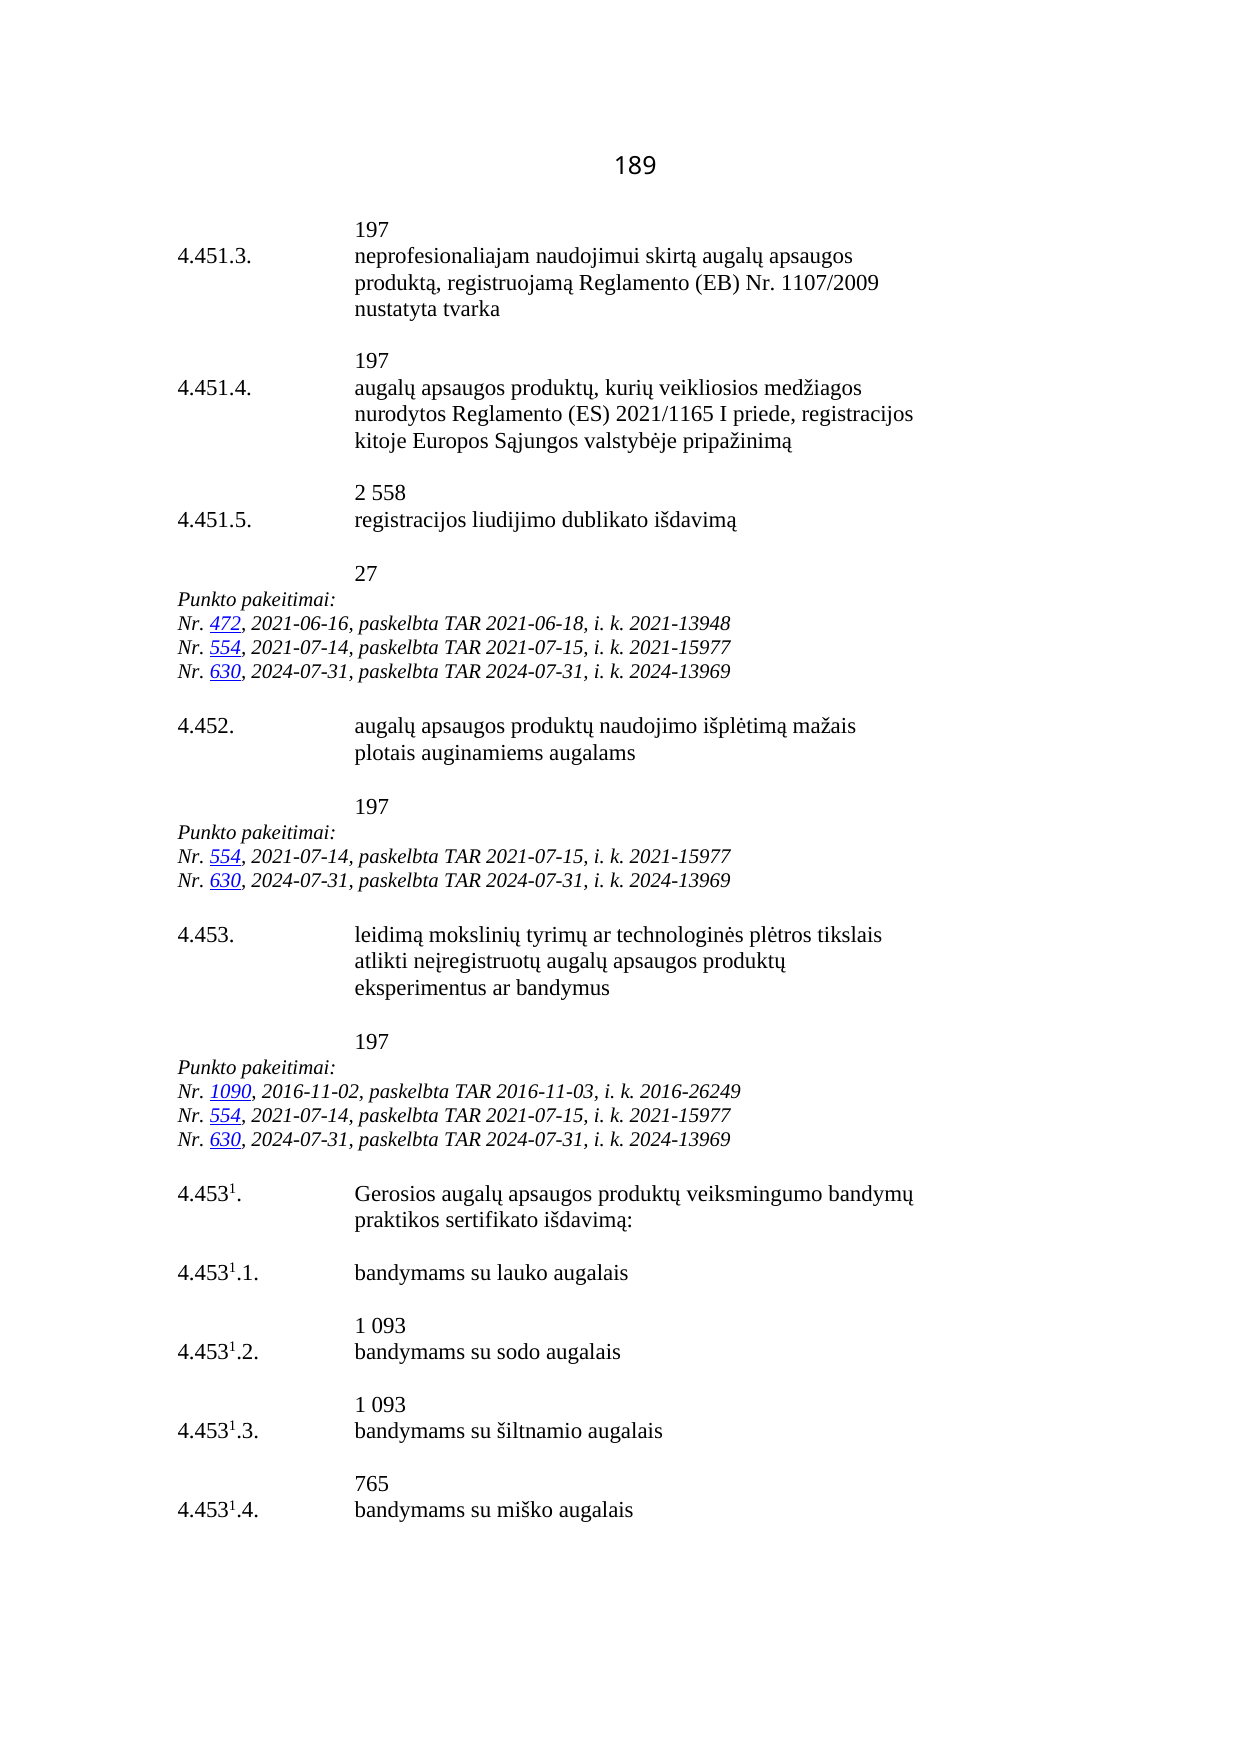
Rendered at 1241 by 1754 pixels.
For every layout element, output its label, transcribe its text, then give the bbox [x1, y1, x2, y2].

text Nr. 1090, 2016-11-02, paskelbta TAR 2016-11-03, i. k. 2016-26249 [177, 1079, 1092, 1103]
text Punkto pakeitimai: [177, 1055, 1092, 1079]
text 4.451.5. registracijos liudijimo dublikato išdavimą 27 [177, 506, 915, 587]
text Nr. 472, 2021-06-16, paskelbta TAR 2021-06-18, i. k. 2021-13948 [177, 611, 1092, 635]
text Nr. 554, 2021-07-14, paskelbta TAR 2021-07-15, i. k. 2021-15977 [177, 844, 1092, 868]
text 4.4531. Gerosios augalų apsaugos produktų veiksmingumo bandymų praktikos sertifikato išdavimą: [177, 1180, 915, 1259]
text 4.4531.3. bandymams su šiltnamio augalais 765 [177, 1417, 915, 1496]
text 4.4531.1. bandymams su lauko augalais 1 093 [177, 1259, 915, 1338]
text 4.4531.4. bandymams su miško augalais [177, 1496, 915, 1549]
text 4.4531.2. bandymams su sodo augalais 1 093 [177, 1338, 915, 1417]
text 4.453. leidimą mokslinių tyrimų ar technologinės plėtros tikslais atlikti neįregistruotų augalų apsaugos produktų eksperimentus ar bandymus 197 [177, 921, 915, 1055]
text 197 [177, 216, 915, 242]
text Nr. 630, 2024-07-31, paskelbta TAR 2024-07-31, i. k. 2024-13969 [177, 1127, 1092, 1151]
text Punkto pakeitimai: [177, 587, 1092, 611]
text 4.451.3. neprofesionaliajam naudojimui skirtą augalų apsaugos produktą, registruojamą Reglamento (EB) Nr. 1107/2009 nustatyta tvarka 197 [177, 242, 915, 374]
text Nr. 554, 2021-07-14, paskelbta TAR 2021-07-15, i. k. 2021-15977 [177, 1103, 1092, 1127]
text Punkto pakeitimai: [177, 820, 1092, 844]
text Nr. 630, 2024-07-31, paskelbta TAR 2024-07-31, i. k. 2024-13969 [177, 659, 1092, 683]
text Nr. 630, 2024-07-31, paskelbta TAR 2024-07-31, i. k. 2024-13969 [177, 868, 1092, 892]
text 4.451.4. augalų apsaugos produktų, kurių veikliosios medžiagos nurodytos Reglamento (ES) 2021/1165 I priede, registracijos kitoje Europos Sąjungos valstybėje pripažinimą 2 558 [177, 374, 915, 506]
text 4.452. augalų apsaugos produktų naudojimo išplėtimą mažais plotais auginamiems augalams 197 [177, 712, 915, 820]
text Nr. 554, 2021-07-14, paskelbta TAR 2021-07-15, i. k. 2021-15977 [177, 635, 1092, 659]
